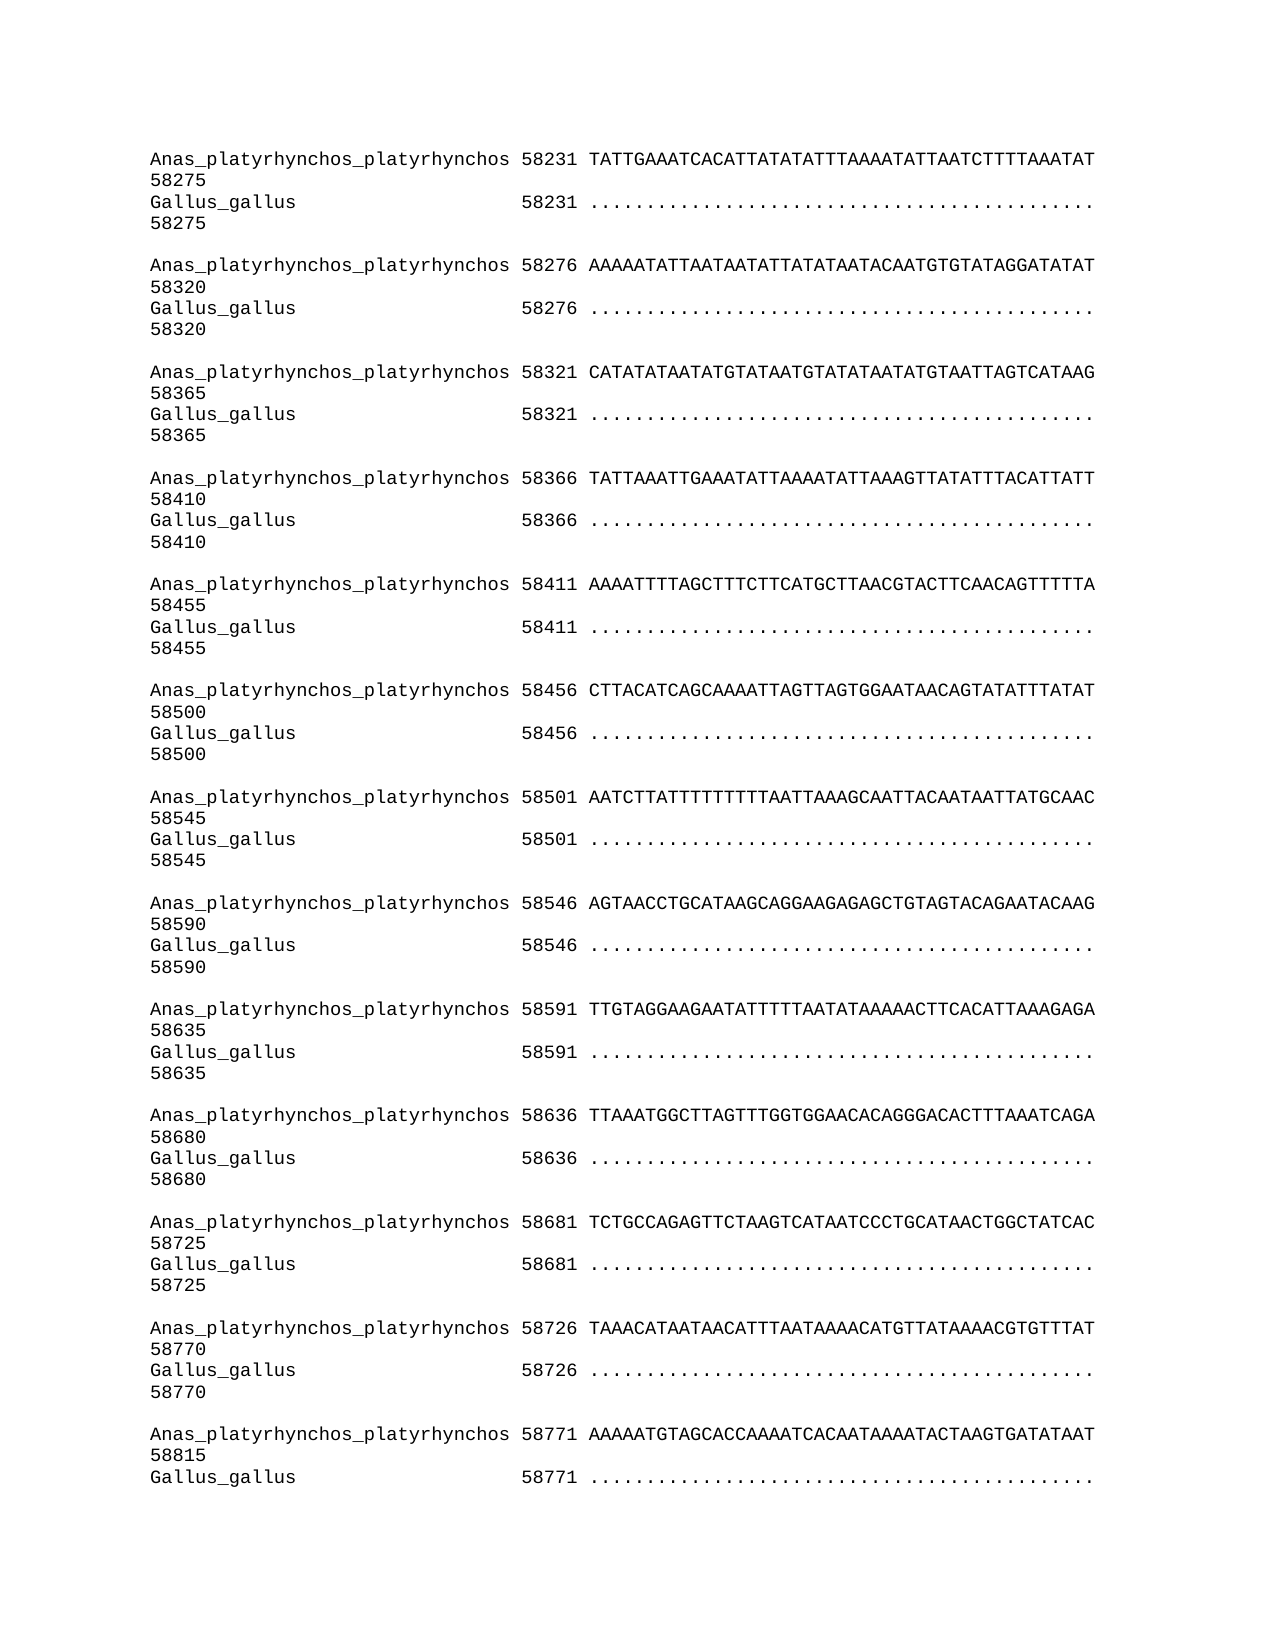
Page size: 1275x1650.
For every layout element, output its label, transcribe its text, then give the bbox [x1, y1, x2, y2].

text Anas_platyrhynchos_platyrhynchos 58636 TTAAATGGCTTAGTTTGGTGGAACACAGGGACACTTTAAATCAGA 58680 [150, 1106, 1125, 1149]
text Gallus_gallus 58726 ............................................. 58770 [150, 1361, 1125, 1404]
text Gallus_gallus 58771 ............................................. [150, 1467, 1125, 1489]
text Gallus_gallus 58546 ............................................. 58590 [150, 936, 1125, 979]
text Anas_platyrhynchos_platyrhynchos 58411 AAAATTTTAGCTTTCTTCATGCTTAACGTACTTCAACAGTTTTTA 58455 [150, 575, 1125, 617]
text Anas_platyrhynchos_platyrhynchos 58681 TCTGCCAGAGTTCTAAGTCATAATCCCTGCATAACTGGCTATCAC 58725 [150, 1212, 1125, 1255]
text Gallus_gallus 58366 ............................................. 58410 [150, 511, 1125, 554]
text Gallus_gallus 58681 ............................................. 58725 [150, 1255, 1125, 1297]
text Anas_platyrhynchos_platyrhynchos 58501 AATCTTATTTTTTTTTAATTAAAGCAATTACAATAATTATGCAAC 58545 [150, 787, 1125, 830]
text Gallus_gallus 58456 ............................................. 58500 [150, 724, 1125, 766]
text Gallus_gallus 58321 ............................................. 58365 [150, 405, 1125, 447]
text Gallus_gallus 58591 ............................................. 58635 [150, 1042, 1125, 1085]
text Anas_platyrhynchos_platyrhynchos 58231 TATTGAAATCACATTATATATTTAAAATATTAATCTTTTAAATAT 58275 [150, 150, 1125, 192]
text Gallus_gallus 58411 ............................................. 58455 [150, 617, 1125, 660]
text Gallus_gallus 58276 ............................................. 58320 [150, 299, 1125, 341]
text Anas_platyrhynchos_platyrhynchos 58456 CTTACATCAGCAAAATTAGTTAGTGGAATAACAGTATATTTATAT 58500 [150, 681, 1125, 724]
text Anas_platyrhynchos_platyrhynchos 58366 TATTAAATTGAAATATTAAAATATTAAAGTTATATTTACATTATT 58410 [150, 469, 1125, 511]
text Anas_platyrhynchos_platyrhynchos 58726 TAAACATAATAACATTTAATAAAACATGTTATAAAACGTGTTTAT 58770 [150, 1319, 1125, 1361]
text Anas_platyrhynchos_platyrhynchos 58591 TTGTAGGAAGAATATTTTTAATATAAAAACTTCACATTAAAGAGA 58635 [150, 1000, 1125, 1042]
text Anas_platyrhynchos_platyrhynchos 58546 AGTAACCTGCATAAGCAGGAAGAGAGCTGTAGTACAGAATACAAG 58590 [150, 894, 1125, 936]
text Gallus_gallus 58636 ............................................. 58680 [150, 1149, 1125, 1191]
text Gallus_gallus 58231 ............................................. 58275 [150, 192, 1125, 235]
text Anas_platyrhynchos_platyrhynchos 58771 AAAAATGTAGCACCAAAATCACAATAAAATACTAAGTGATATAAT 58815 [150, 1425, 1125, 1467]
text Anas_platyrhynchos_platyrhynchos 58321 CATATATAATATGTATAATGTATATAATATGTAATTAGTCATAAG 58365 [150, 362, 1125, 405]
text Anas_platyrhynchos_platyrhynchos 58276 AAAAATATTAATAATATTATATAATACAATGTGTATAGGATATAT 58320 [150, 256, 1125, 299]
text Gallus_gallus 58501 ............................................. 58545 [150, 830, 1125, 872]
